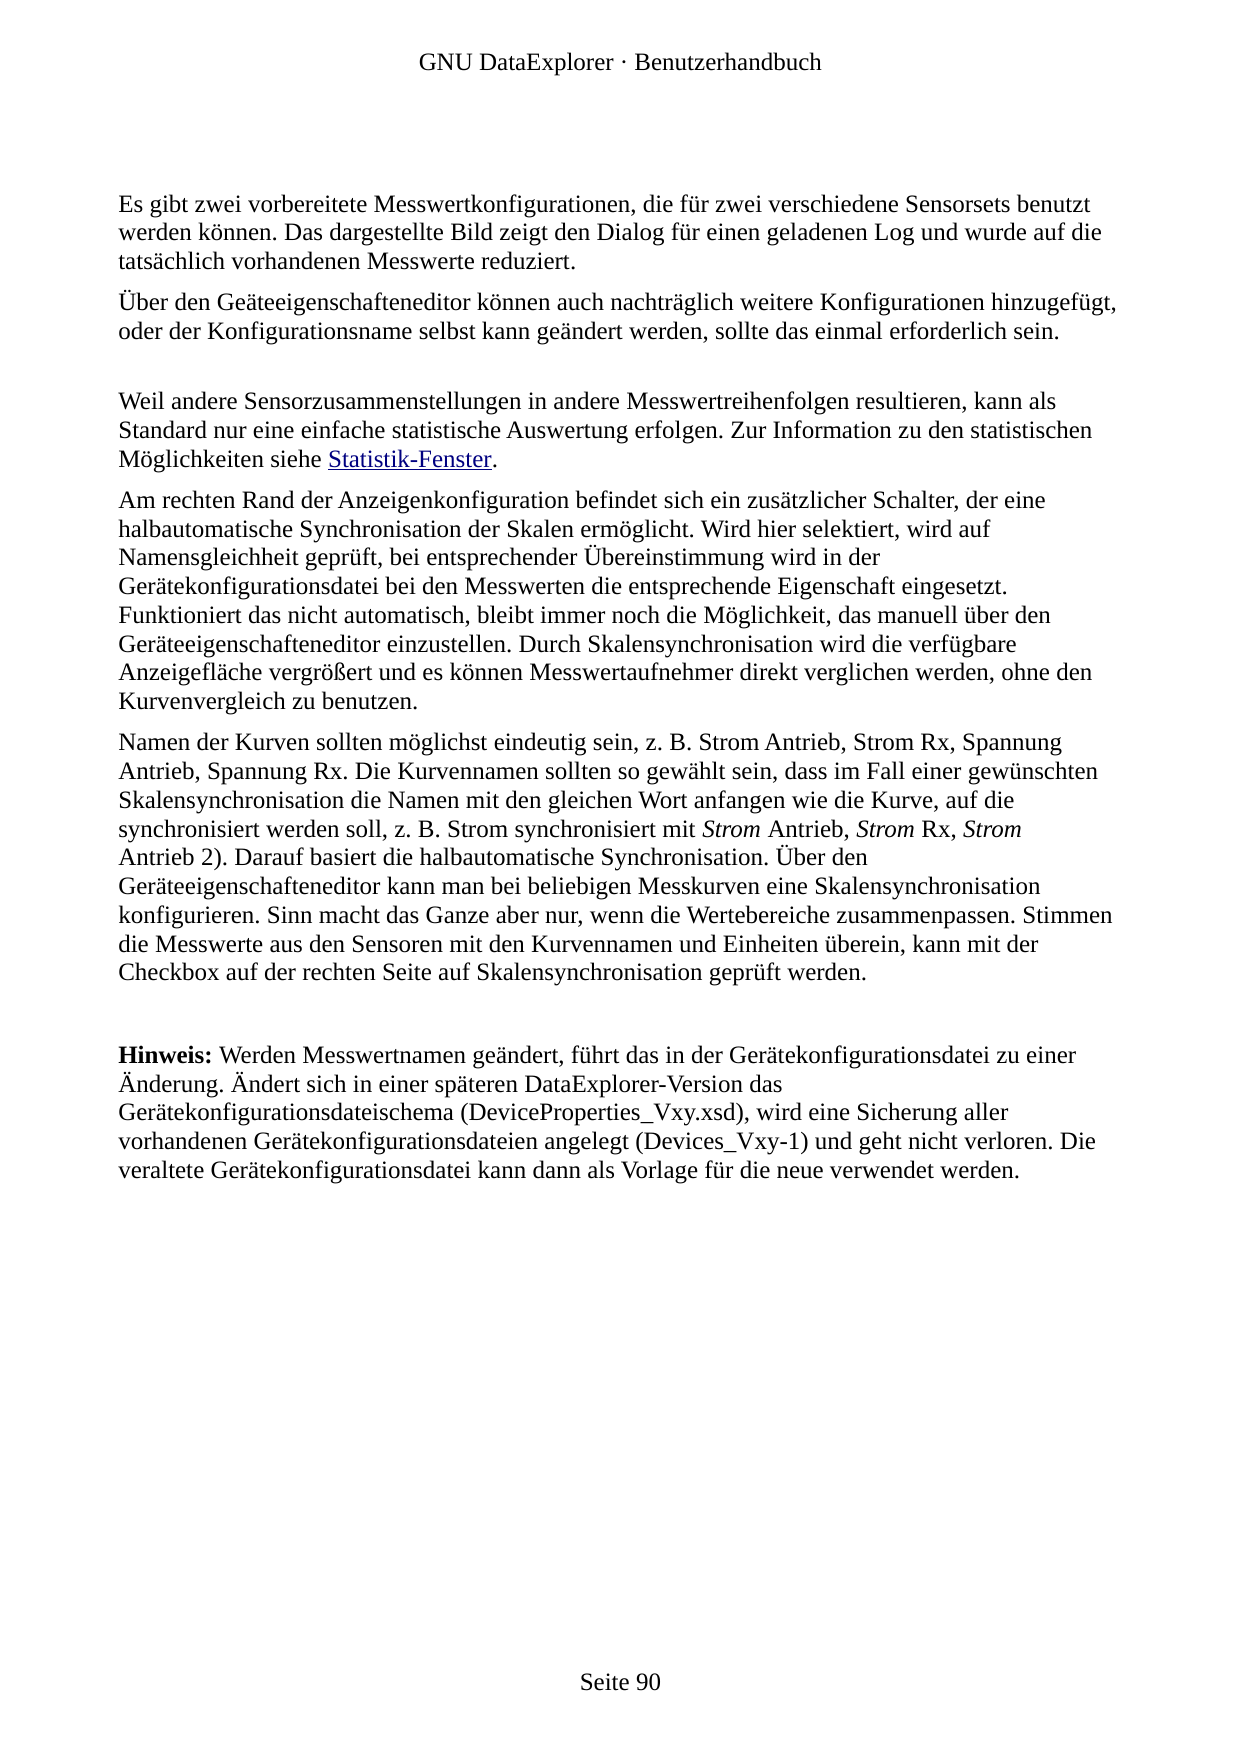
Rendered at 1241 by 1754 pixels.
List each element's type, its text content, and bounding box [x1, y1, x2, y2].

text Am rechten Rand der Anzeigenkonfiguration befindet sich ein zusätzlicher Schalter, der eine halbautomatische Synchronisation der Skalen ermöglicht. Wird hier selektiert, wird auf Namensgleichheit geprüft, bei entsprechender Übereinstimmung wird in der Gerätekonfigurationsdatei bei den Messwerten die entsprechende Eigenschaft eingesetzt. Funktioniert das nicht automatisch, bleibt immer noch die Möglichkeit, das manuell über den Geräteeigenschafteneditor einzustellen. Durch Skalensynchronisation wird die verfügbare Anzeigefläche vergrößert und es können Messwertaufnehmer direkt verglichen werden, ohne den Kurvenvergleich zu benutzen. [118, 485, 1122, 715]
text Hinweis: Werden Messwertnamen geändert, führt das in der Gerätekonfigurationsdatei zu einer Änderung. Ändert sich in einer späteren DataExplorer-Version das Gerätekonfigurationsdateischema (DeviceProperties_Vxy.xsd), wird eine Sicherung aller vorhandenen Gerätekonfigurationsdateien angelegt (Devices_Vxy-1) und geht nicht verloren. Die veraltete Gerätekonfigurationsdatei kann dann als Vorlage für die neue verwendet werden. [118, 1040, 1122, 1184]
text Weil andere Sensorzusammenstellungen in andere Messwertreihenfolgen resultieren, kann als Standard nur eine einfache statistische Auswertung erfolgen. Zur Information zu den statistischen Möglichkeiten siehe Statistik-Fenster. [118, 357, 1122, 472]
text Es gibt zwei vorbereitete Messwertkonfigurationen, die für zwei verschiedene Sensorsets benutzt werden können. Das dargestellte Bild zeigt den Dialog für einen geladenen Log und wurde auf die tatsächlich vorhandenen Messwerte reduziert. [118, 189, 1122, 275]
text Über den Geäteeigenschafteneditor können auch nachträglich weitere Konfigurationen hinzugefügt, oder der Konfigurationsname selbst kann geändert werden, sollte das einmal erforderlich sein. [118, 287, 1122, 345]
text Namen der Kurven sollten möglichst eindeutig sein, z. B. Strom Antrieb, Strom Rx, Spannung Antrieb, Spannung Rx. Die Kurvennamen sollten so gewählt sein, dass im Fall einer gewünschten Skalensynchronisation die Namen mit den gleichen Wort anfangen wie die Kurve, auf die synchronisiert werden soll, z. B. Strom synchronisiert mit Strom Antrieb, Strom Rx, Strom Antrieb 2). Darauf basiert die halbautomatische Synchronisation. Über den Geräteeigenschafteneditor kann man bei beliebigen Messkurven eine Skalensynchronisation konfigurieren. Sinn macht das Ganze aber nur, wenn die Wertebereiche zusammenpassen. Stimmen die Messwerte aus den Sensoren mit den Kurvennamen und Einheiten überein, kann mit der Checkbox auf der rechten Seite auf Skalensynchronisation geprüft werden. [118, 727, 1122, 986]
